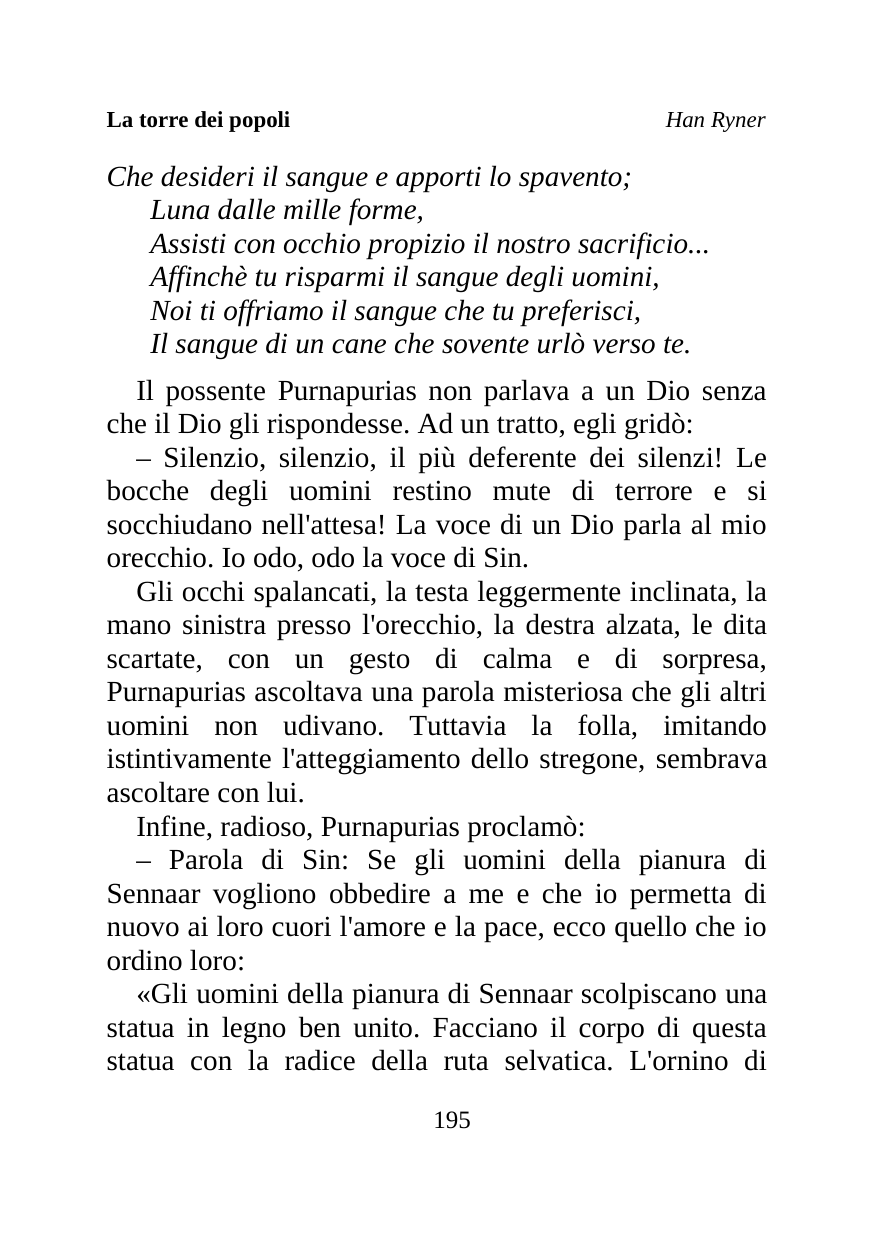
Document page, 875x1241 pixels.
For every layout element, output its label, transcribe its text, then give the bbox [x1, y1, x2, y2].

text Gli occhi spalancati, la testa leggermente inclinata, la mano sinistra presso l'orecchio, la destra alzata, le dita scartate, con un gesto di calma e di sorpresa, Purnapurias ascoltava una parola misteriosa che gli altri uomini non udivano. Tuttavia la folla, imitando istintivamente l'atteggiamento dello stregone, sembrava ascoltare con lui. [106, 574, 768, 809]
text – Parola di Sin: Se gli uomini della pianura di Sennaar vogliono obbedire a me e che io permetta di nuovo ai loro cuori l'amore e la pace, ecco quello che io ordino loro: [106, 842, 768, 976]
text «Gli uomini della pianura di Sennaar scolpiscano una statua in legno ben unito. Facciano il corpo di questa statua con la radice della ruta selvatica. L'ornino di [106, 976, 768, 1077]
text Il possente Purnapurias non parlava a un Dio senza che il Dio gli rispondesse. Ad un tratto, egli gridò: [106, 373, 768, 440]
text Infine, radioso, Purnapurias proclamò: [106, 809, 768, 842]
text Che desideri il sangue e apporti lo spavento; Luna dalle mille forme, Assisti con occhio propizio il nostro sacrificio... Affinchè tu risparmi il sangue degli uomini, Noi ti offriamo il sangue che tu preferisci, Il sangue di un cane che sovente urlò verso te. [106, 159, 768, 360]
text – Silenzio, silenzio, il più deferente dei silenzi! Le bocche degli uomini restino mute di terrore e si socchiudano nell'attesa! La voce di un Dio parla al mio orecchio. Io odo, odo la voce di Sin. [106, 440, 768, 574]
